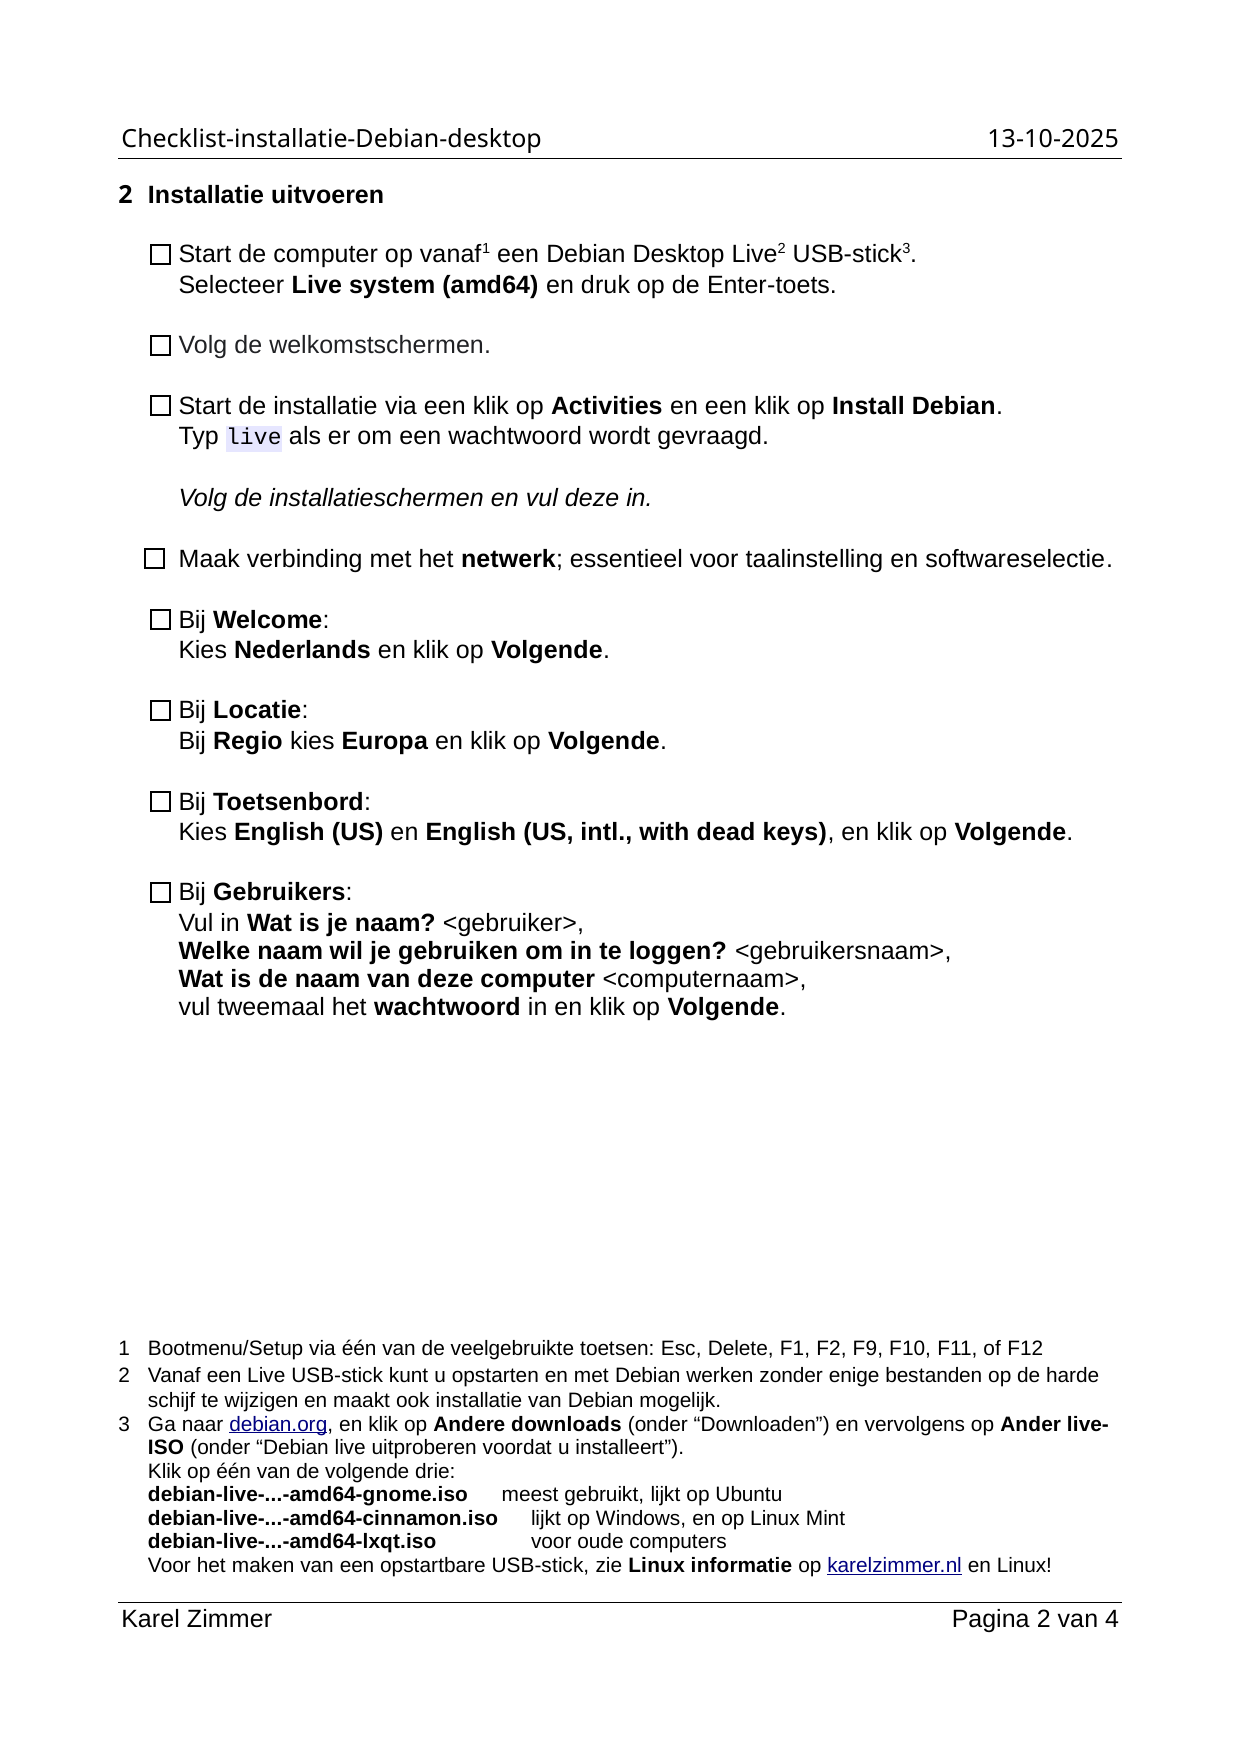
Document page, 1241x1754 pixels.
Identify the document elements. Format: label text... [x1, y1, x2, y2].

table_cell [118, 330, 142, 360]
table_cell [118, 544, 142, 574]
table_cell [177, 574, 1122, 604]
table_cell [142, 514, 177, 544]
table_cell [142, 421, 177, 453]
table_cell [142, 847, 177, 877]
table_cell [118, 877, 142, 907]
table_cell [118, 453, 142, 483]
table_cell [142, 756, 177, 786]
table_cell [142, 635, 177, 665]
table_cell [142, 695, 177, 726]
table_cell [177, 453, 1122, 483]
list Installatie uitvoeren [118, 177, 1122, 211]
table_cell [142, 786, 177, 817]
table_cell [118, 908, 142, 1022]
table_cell [118, 574, 142, 604]
table_cell [118, 786, 142, 817]
table_header Start de computer op vanaf een Debian Desktop Live USB-stick. [177, 239, 1122, 269]
table_cell [177, 756, 1122, 786]
table_cell [142, 726, 177, 756]
table_cell [142, 360, 177, 391]
table_cell [118, 269, 142, 300]
table_cell [118, 514, 142, 544]
table_cell [177, 847, 1122, 877]
table_cell Kies English (US) en English (US, intl., with dead keys), en klik op Volgende. [177, 817, 1122, 847]
table_cell Volg de welkomstschermen. [177, 330, 1122, 360]
table_cell Bij Gebruikers: [177, 877, 1122, 907]
table_cell [118, 665, 142, 695]
table_cell [118, 391, 142, 421]
table_cell [177, 300, 1122, 330]
table_cell [118, 726, 142, 756]
table_cell [177, 665, 1122, 695]
table_cell [142, 330, 177, 360]
table_cell [177, 514, 1122, 544]
table_cell [177, 360, 1122, 391]
table_header [142, 239, 177, 269]
table_cell [142, 665, 177, 695]
table_cell [142, 453, 177, 483]
table_cell [142, 574, 177, 604]
table_cell Vul in Wat is je naam? <gebruiker>, Welke naam wil je gebruiken om in te loggen? <gebruikersnaam>, Wat is de naam van deze computer <computernaam>, vul tweemaal het wachtwoord in en klik op Volgende. [177, 908, 1122, 1022]
table_cell [142, 391, 177, 421]
table_cell Volg de installatieschermen en vul deze in. [177, 483, 1122, 513]
table_cell Typ live als er om een wachtwoord wordt gevraagd. [177, 421, 1122, 453]
table_cell [118, 604, 142, 635]
table_cell Maak verbinding met het netwerk; essentieel voor taalinstelling en softwareselectie. [177, 544, 1122, 574]
table_cell [118, 360, 142, 391]
table_cell Bij Locatie: [177, 695, 1122, 726]
table_header [118, 239, 142, 269]
table_cell [142, 817, 177, 847]
table_cell [142, 483, 177, 513]
table_cell [118, 817, 142, 847]
table_cell Selecteer Live system (amd64) en druk op de Enter-toets. [177, 269, 1122, 300]
table_cell [142, 300, 177, 330]
table_cell [142, 877, 177, 907]
table_cell Kies Nederlands en klik op Volgende. [177, 635, 1122, 665]
table_cell [118, 847, 142, 877]
table_cell [142, 604, 177, 635]
table_cell Start de installatie via een klik op Activities en een klik op Install Debian. [177, 391, 1122, 421]
table_cell [118, 300, 142, 330]
table_cell [118, 695, 142, 726]
table_cell Bij Toetsenbord: [177, 786, 1122, 817]
table_cell [142, 908, 177, 1022]
table_cell [118, 756, 142, 786]
table_cell [118, 635, 142, 665]
table_cell Bij Regio kies Europa en klik op Volgende. [177, 726, 1122, 756]
table_cell [118, 421, 142, 453]
table_cell [142, 544, 177, 574]
table_cell [118, 483, 142, 513]
table_cell Bij Welcome: [177, 604, 1122, 635]
table_cell [142, 269, 177, 300]
